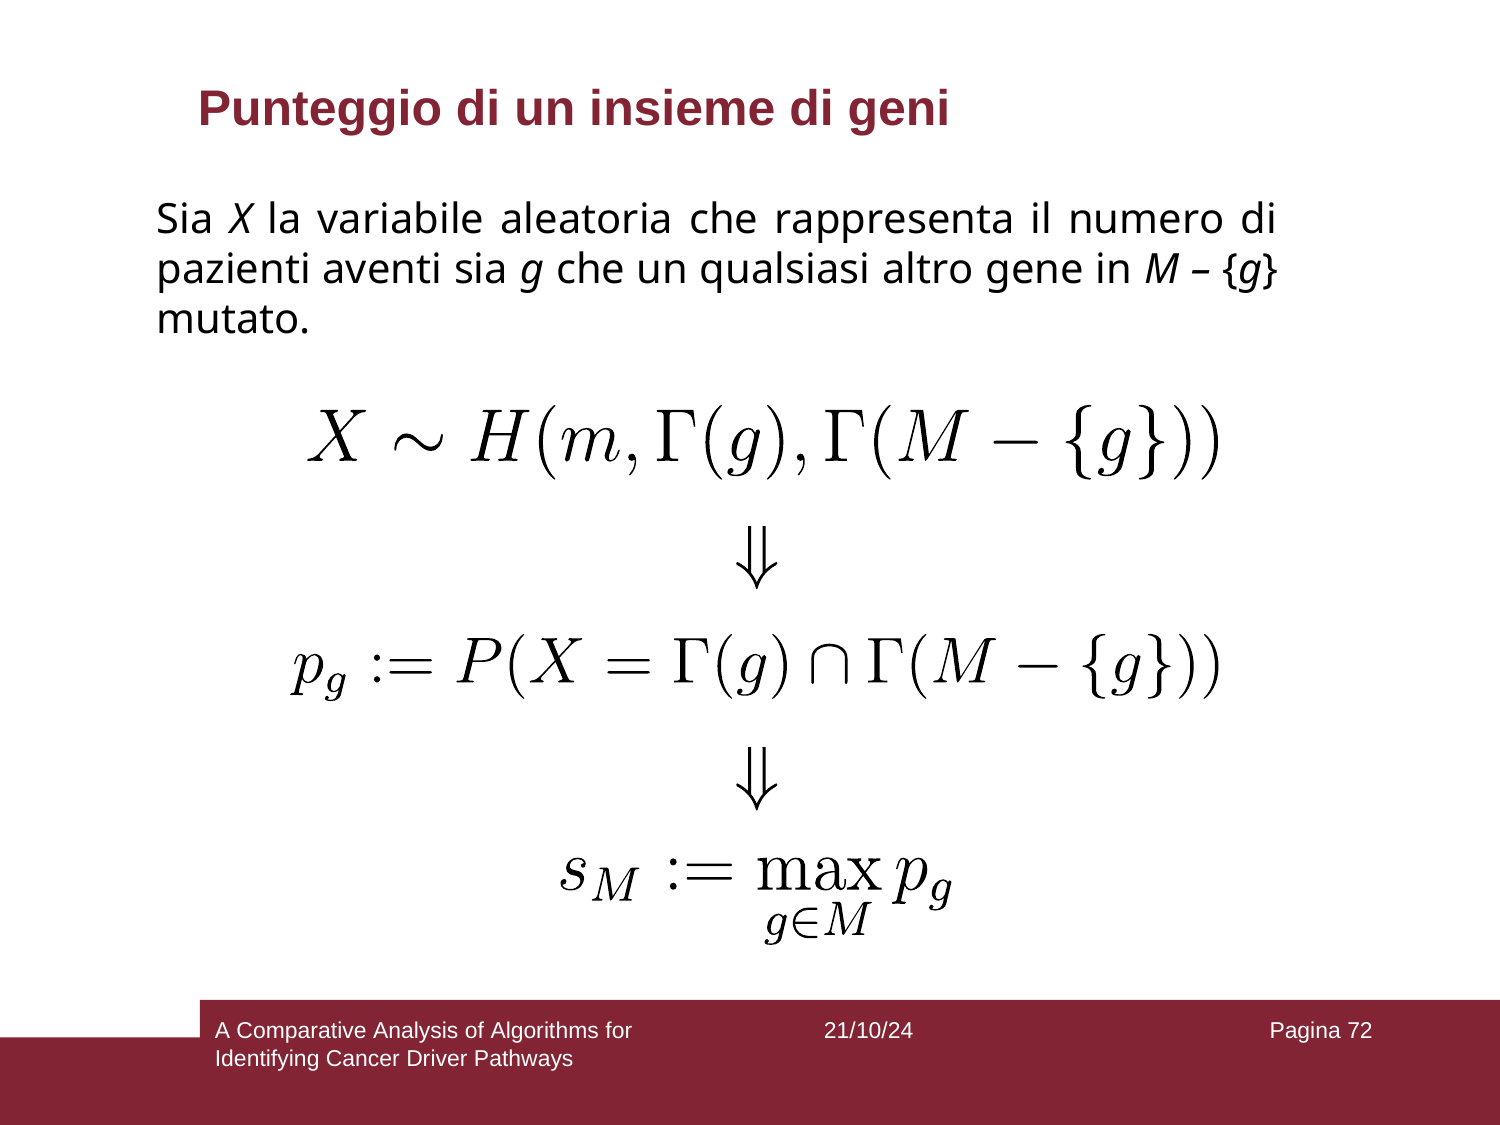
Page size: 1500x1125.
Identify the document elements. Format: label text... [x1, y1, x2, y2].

picture [736, 526, 778, 590]
text_box 21/10/24 [712, 1008, 1026, 1084]
picture [736, 747, 778, 811]
text_box Pagina <numero> [1074, 1008, 1388, 1084]
picture [560, 857, 952, 945]
title Punteggio di un insieme di geni [183, 67, 1400, 150]
text_box A Comparative Analysis of Algorithms for Identifying Cancer Driver Pathways [199, 1008, 676, 1084]
text_box Sia X la variabile aleatoria che rappresenta il numero di pazienti aventi sia g che un qualsiasi altro gene in M – {g} mutato. [141, 184, 1376, 350]
picture [307, 404, 1219, 480]
picture [290, 633, 1219, 702]
